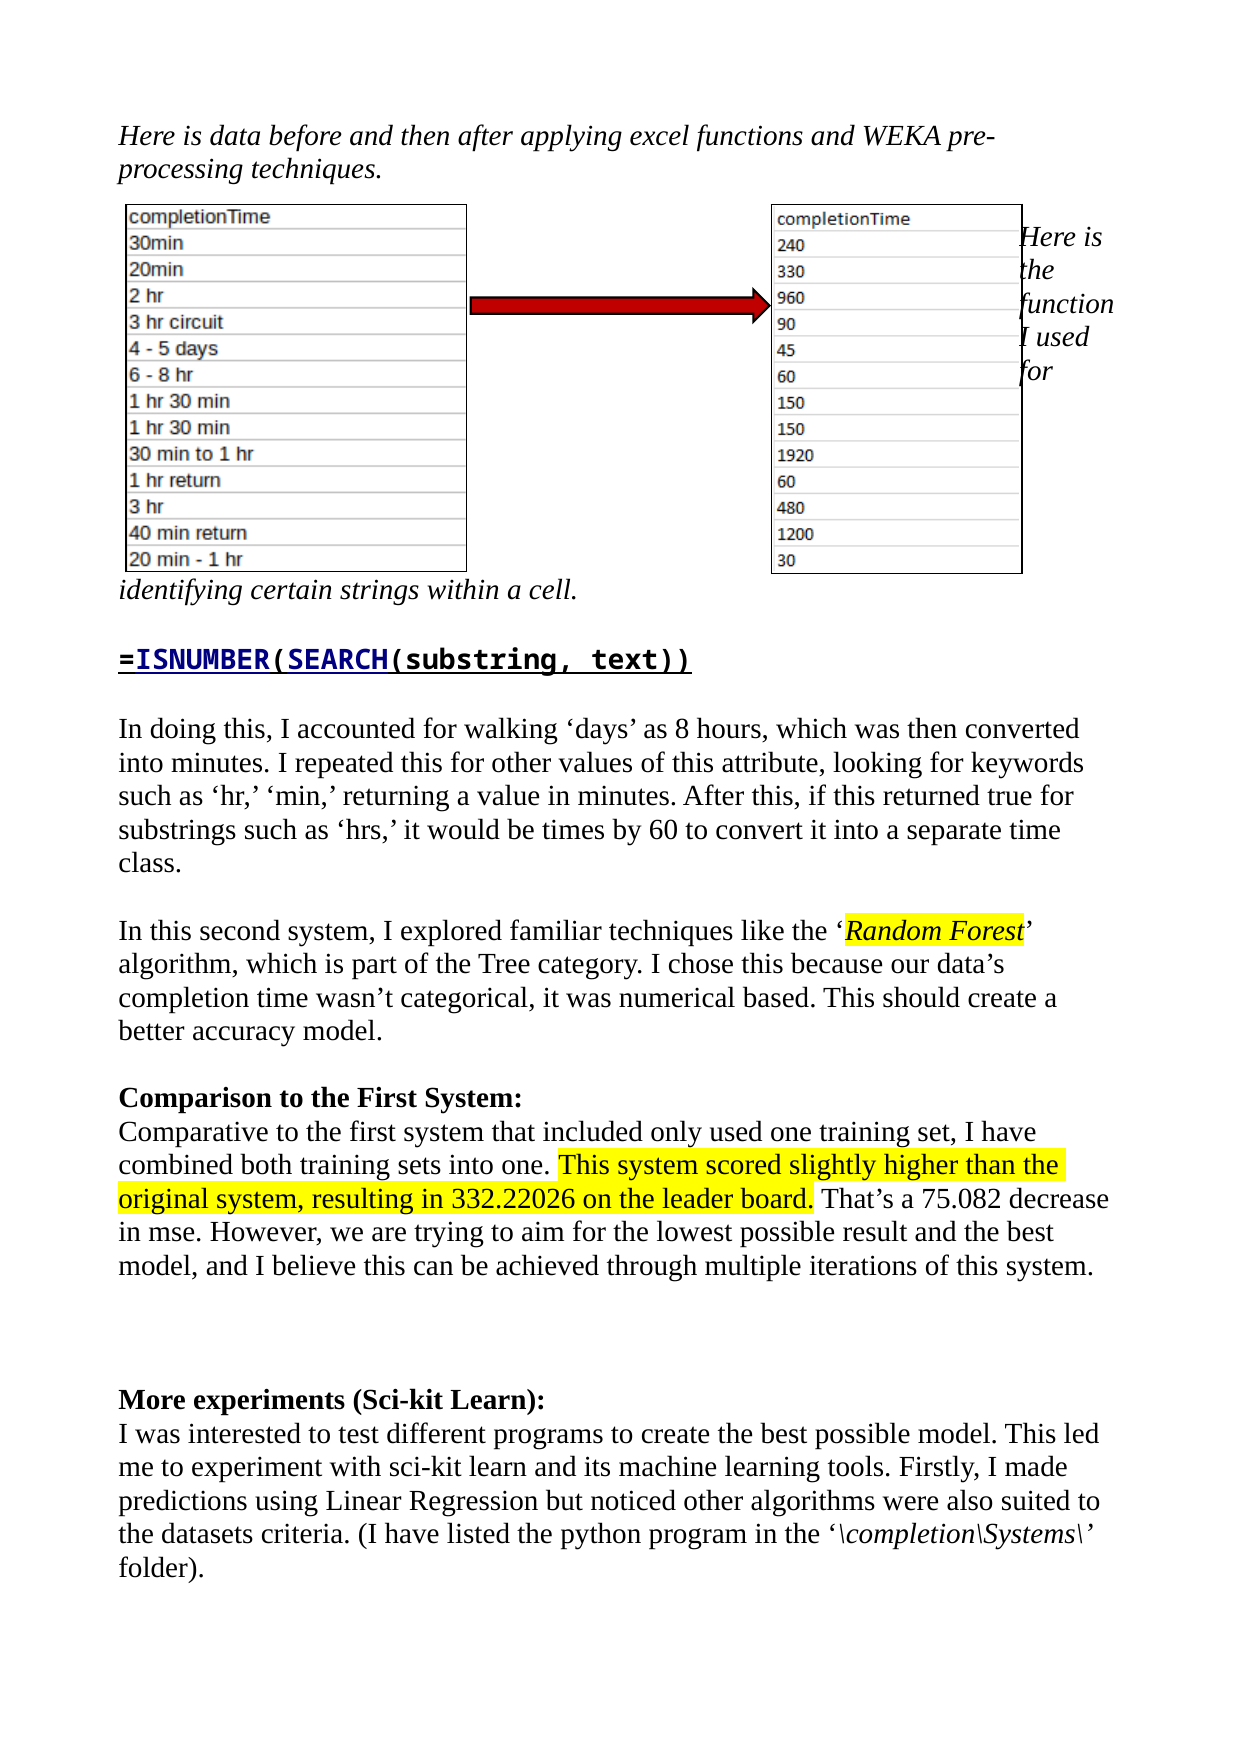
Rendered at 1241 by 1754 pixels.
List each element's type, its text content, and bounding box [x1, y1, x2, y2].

text Here is the function I used for identifying certain strings within a cell. [118, 219, 1122, 606]
text In this second system, I explored familiar techniques like the ‘Random Forest’ algorithm, which is part of the Tree category. I chose this because our data’s completion time wasn’t categorical, it was numerical based. This should create a better accuracy model. [118, 913, 1122, 1047]
text In doing this, I accounted for walking ‘days’ as 8 hours, which was then converted into minutes. I repeated this for other values of this attribute, looking for keywords such as ‘hr,’ ‘min,’ returning a value in minutes. After this, if this returned true for substrings such as ‘hrs,’ it would be times by 60 to convert it into a separate time class. [118, 711, 1122, 879]
text I was interested to test different programs to create the best possible model. This led me to experiment with sci-kit learn and its machine learning tools. Firstly, I made predictions using Linear Regression but noticed other algorithms were also suited to the datasets criteria. (I have listed the python program in the ‘\completion\Systems\’ folder). [118, 1416, 1122, 1583]
text Here is data before and then after applying excel functions and WEKA pre-processing techniques. [118, 118, 1122, 185]
text More experiments (Sci-kit Learn): [118, 1382, 1122, 1416]
text Comparative to the first system that included only used one training set, I have combined both training sets into one. This system scored slightly higher than the original system, resulting in 332.22026 on the leader board. That’s a 75.082‬ decrease in mse. However, we are trying to aim for the lowest possible result and the best model, and I believe this can be achieved through multiple iterations of this system. [118, 1114, 1122, 1282]
text =ISNUMBER(SEARCH(substring, text)) [118, 639, 1122, 678]
text Comparison to the First System: [118, 1080, 1122, 1114]
